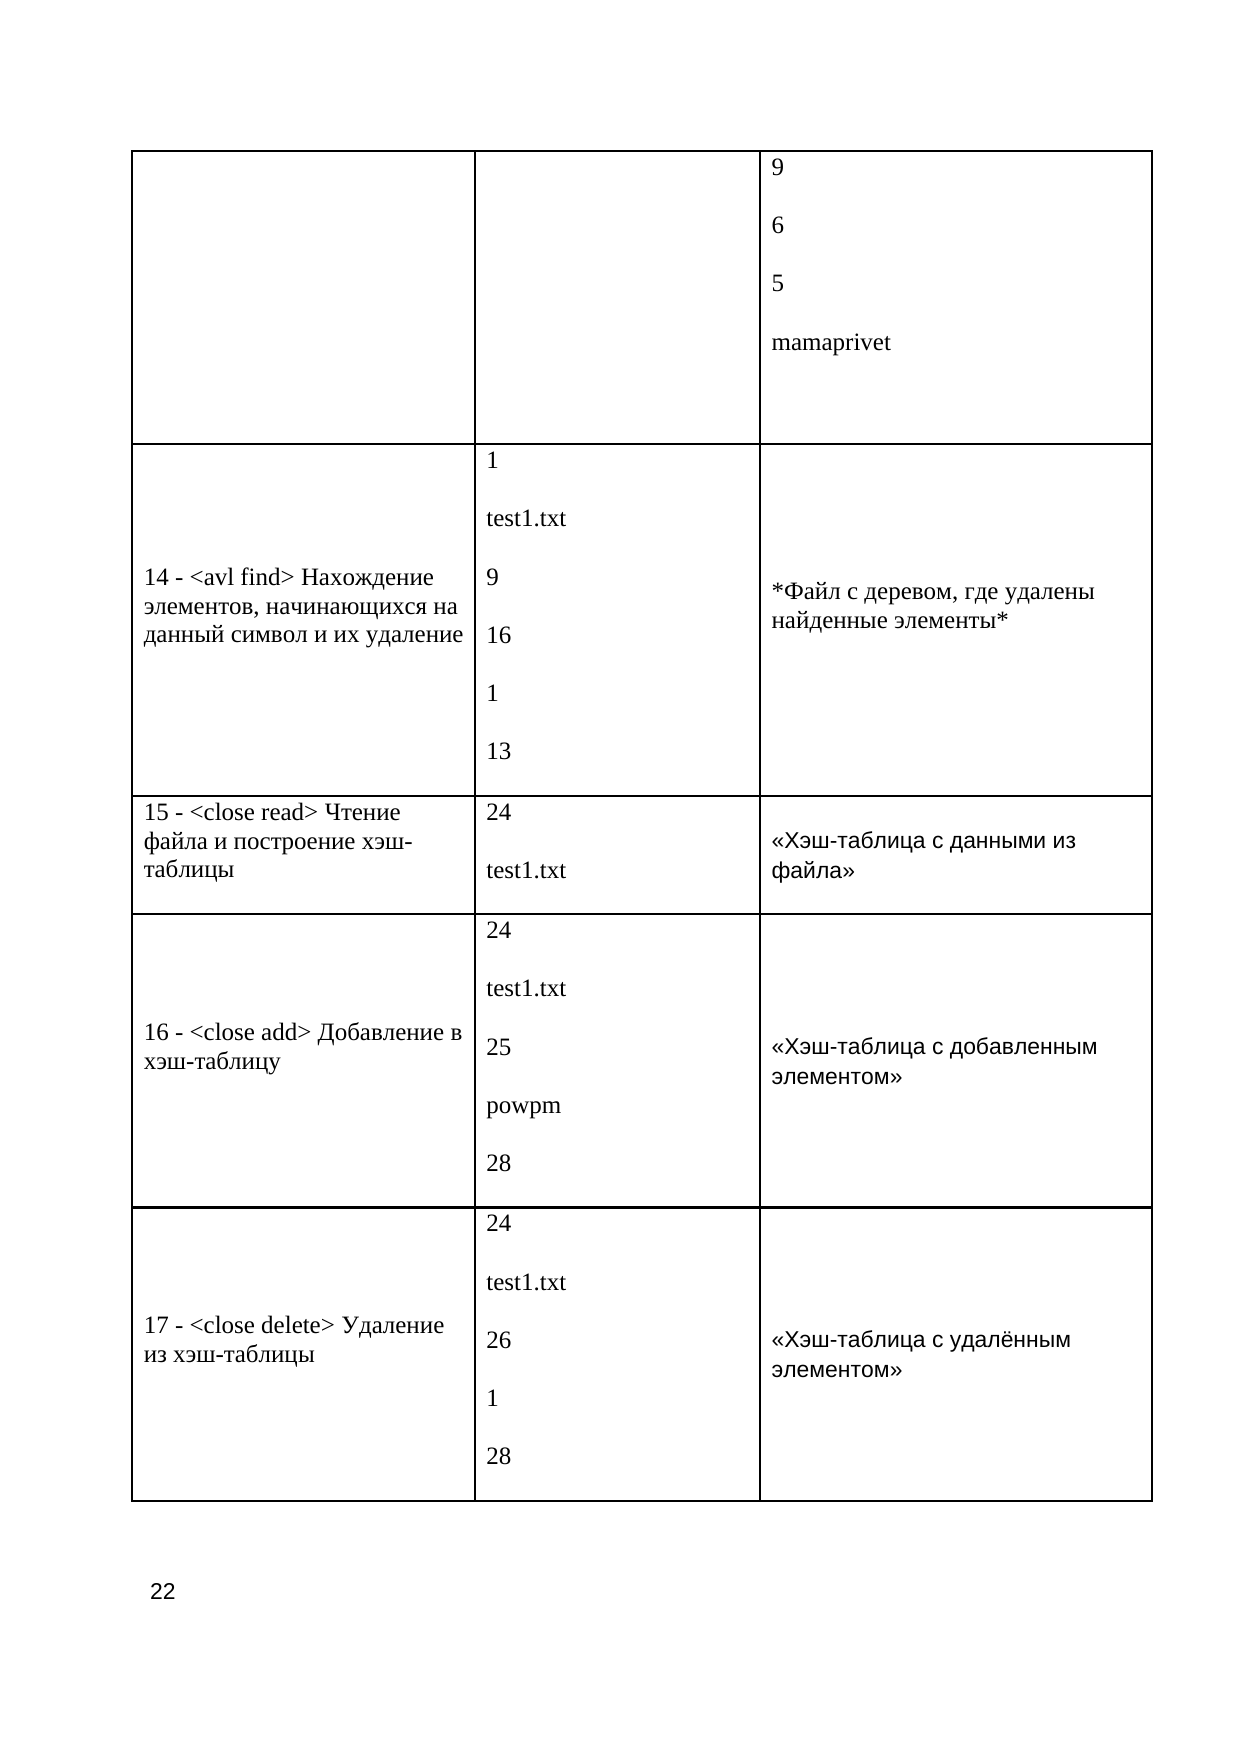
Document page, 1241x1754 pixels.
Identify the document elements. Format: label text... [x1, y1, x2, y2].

table_cell «Хэш-таблица с добавленным элементом» [761, 915, 1151, 1206]
table_cell [476, 152, 759, 443]
table_cell 24 test1.txt 26 1 28 [476, 1209, 759, 1500]
table_cell 1 test1.txt 9 16 1 13 [476, 445, 759, 795]
table_cell [133, 152, 474, 443]
table_cell «Хэш-таблица с удалённым элементом» [761, 1209, 1151, 1500]
table_cell 16 - <close add> Добавление в хэш-таблицу [133, 915, 474, 1206]
table_cell 14 - <avl find> Нахождение элементов, начинающихся на данный символ и их удаление [133, 445, 474, 795]
table_cell *Файл с деревом, где удалены найденные элементы* [761, 445, 1151, 795]
table_cell 9 6 5 mamaprivet [761, 152, 1151, 443]
table_cell 24 test1.txt [476, 797, 759, 913]
table_cell «Хэш-таблица с данными из файла» [761, 797, 1151, 913]
table_cell 15 - <close read> Чтение файла и построение хэш-таблицы [133, 797, 474, 913]
table_cell 17 - <close delete> Удаление из хэш-таблицы [133, 1209, 474, 1500]
table_cell 24 test1.txt 25 powpm 28 [476, 915, 759, 1206]
